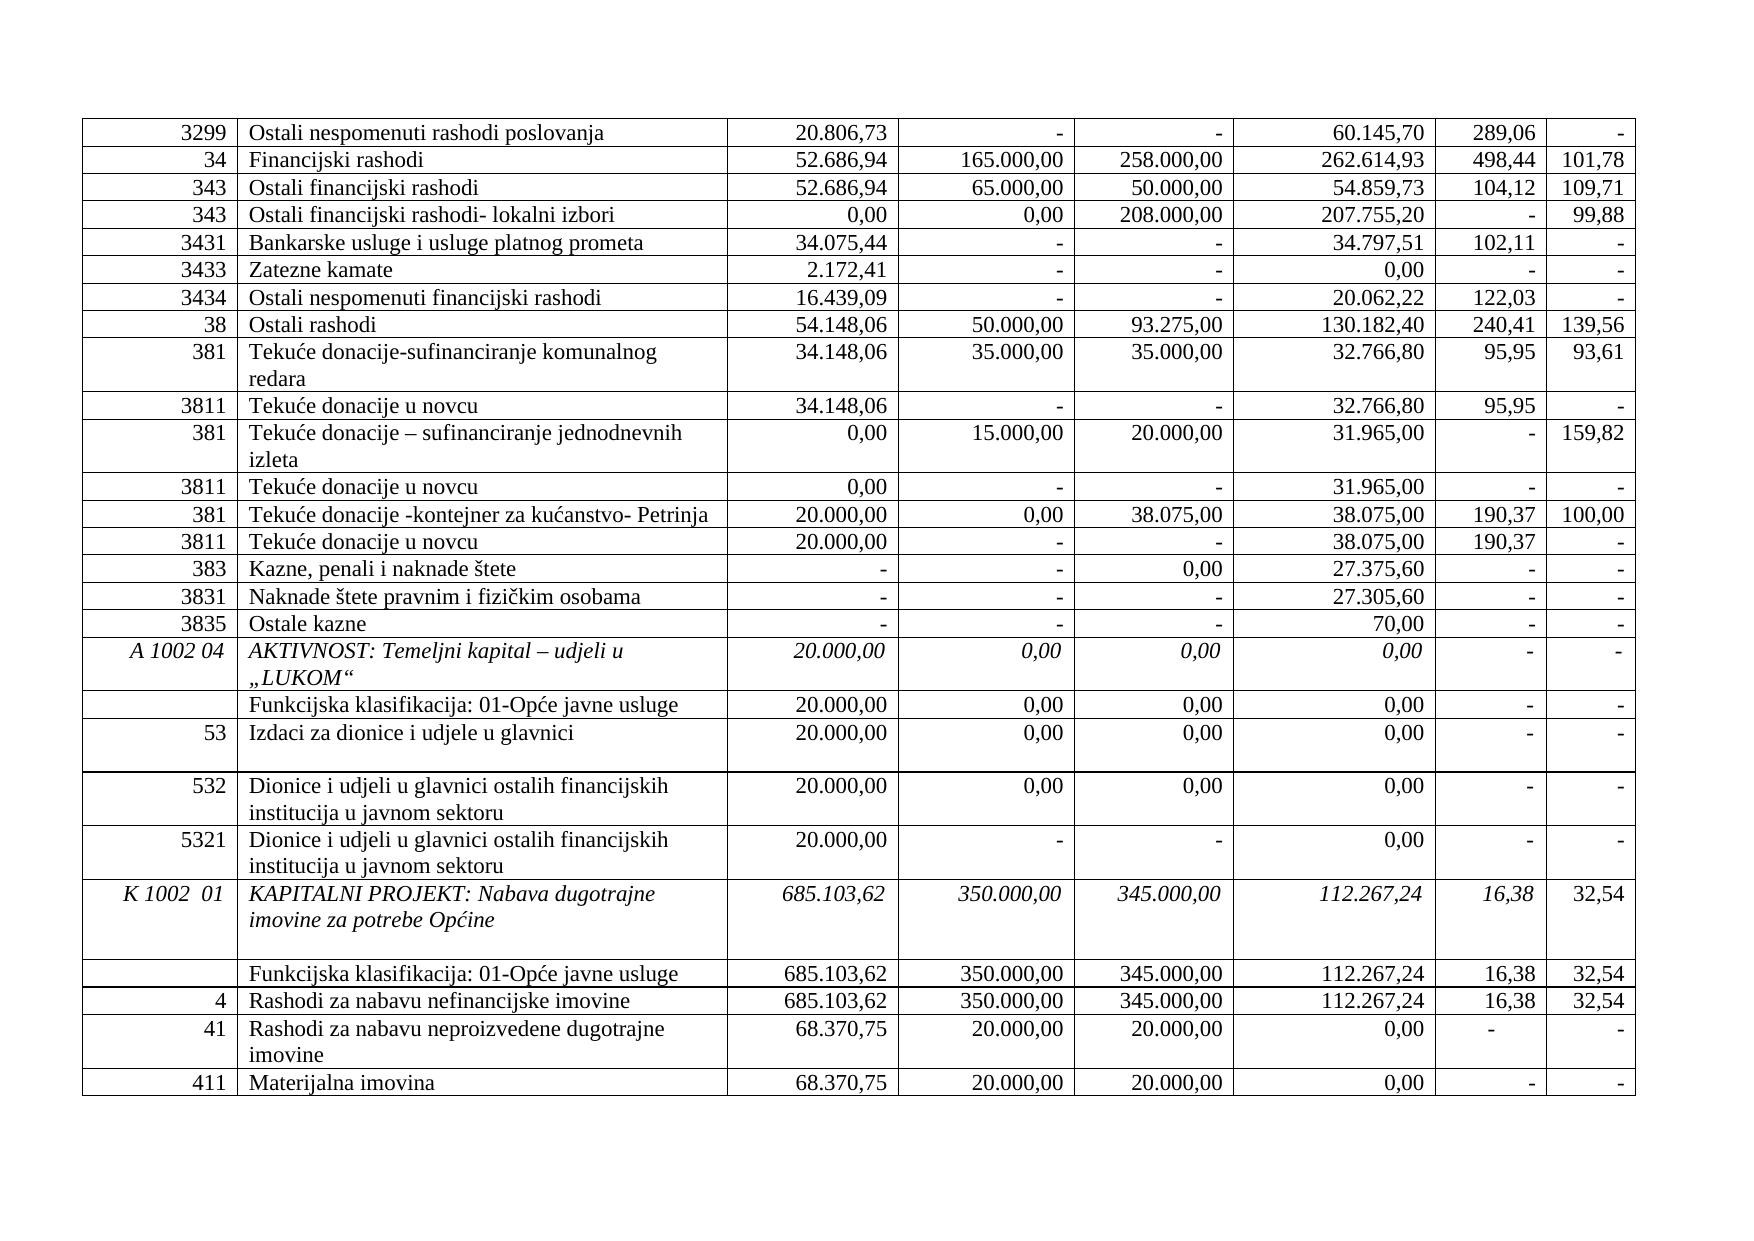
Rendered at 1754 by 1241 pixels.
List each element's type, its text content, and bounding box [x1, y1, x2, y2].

table_cell 345.000,00 [1075, 880, 1233, 959]
table_cell - [1547, 229, 1635, 255]
table_cell 3811 [83, 473, 237, 499]
table_cell - [1547, 638, 1635, 690]
table_cell - [899, 256, 1074, 282]
table_cell 104,12 [1436, 174, 1546, 200]
table_cell 20.000,00 [728, 719, 898, 771]
table_cell - [1075, 583, 1233, 609]
table_cell Rashodi za nabavu nefinancijske imovine [238, 988, 727, 1014]
table_cell - [1436, 719, 1546, 771]
table_cell 34.075,44 [728, 229, 898, 255]
table_cell 0,00 [899, 201, 1074, 228]
table_cell 20.000,00 [728, 638, 898, 690]
table_cell 32.766,80 [1234, 392, 1435, 418]
table_cell 190,37 [1436, 528, 1546, 554]
table_cell - [1436, 826, 1546, 879]
table_cell 122,03 [1436, 284, 1546, 310]
table_cell Dionice i udjeli u glavnici ostalih financijskih institucija u javnom sektoru [238, 826, 727, 879]
table_cell - [1436, 638, 1546, 690]
table_cell 38.075,00 [1075, 501, 1233, 527]
table_cell - [1547, 528, 1635, 554]
table_cell 54.148,06 [728, 311, 898, 337]
table_cell 343 [83, 201, 237, 228]
table_cell 20.000,00 [1075, 420, 1233, 472]
table_cell K 1002 01 [83, 880, 237, 959]
table_cell 93.275,00 [1075, 311, 1233, 337]
table_cell - [1436, 691, 1546, 718]
table_cell Funkcijska klasifikacija: 01-Opće javne usluge [238, 960, 727, 986]
table_cell 0,00 [1234, 691, 1435, 718]
table_cell - [899, 229, 1074, 255]
table_cell 32,54 [1547, 988, 1635, 1014]
table_cell 0,00 [1234, 638, 1435, 690]
table_cell Tekuće donacije-sufinanciranje komunalnog redara [238, 338, 727, 391]
table_cell 190,37 [1436, 501, 1546, 527]
table_cell - [899, 555, 1074, 582]
table_cell - [1547, 473, 1635, 499]
table_cell 95,95 [1436, 392, 1546, 418]
table_cell 5321 [83, 826, 237, 879]
table_cell 95,95 [1436, 338, 1546, 391]
table_cell 3835 [83, 610, 237, 637]
table_cell 3811 [83, 528, 237, 554]
table_cell 165.000,00 [899, 147, 1074, 173]
table_cell 41 [83, 1015, 237, 1068]
table_cell 3433 [83, 256, 237, 282]
table_cell 208.000,00 [1075, 201, 1233, 228]
table_cell 20.000,00 [899, 1069, 1074, 1095]
table_cell 70,00 [1234, 610, 1435, 637]
table_cell - [1436, 583, 1546, 609]
table_cell Tekuće donacije -kontejner za kućanstvo- Petrinja [238, 501, 727, 527]
table_cell - [1075, 473, 1233, 499]
table_cell - [1436, 555, 1546, 582]
table_cell 498,44 [1436, 147, 1546, 173]
table_cell - [1547, 256, 1635, 282]
table_cell 27.375,60 [1234, 555, 1435, 582]
table_cell 0,00 [899, 638, 1074, 690]
table_cell 343 [83, 174, 237, 200]
table_cell Tekuće donacije u novcu [238, 528, 727, 554]
table_cell 130.182,40 [1234, 311, 1435, 337]
table_cell 16,38 [1436, 988, 1546, 1014]
table_cell 31.965,00 [1234, 420, 1435, 472]
table_cell Ostali nespomenuti rashodi poslovanja [238, 119, 727, 146]
table_cell 102,11 [1436, 229, 1546, 255]
table_cell 0,00 [1075, 555, 1233, 582]
table_cell 345.000,00 [1075, 988, 1233, 1014]
table_cell - [1075, 528, 1233, 554]
table_cell 0,00 [728, 420, 898, 472]
table_cell Tekuće donacije u novcu [238, 392, 727, 418]
table_cell Ostali rashodi [238, 311, 727, 337]
table_cell 350.000,00 [899, 988, 1074, 1014]
table_cell 262.614,93 [1234, 147, 1435, 173]
table_cell - [1075, 229, 1233, 255]
table_cell 4 [83, 988, 237, 1014]
table_cell - [1436, 1069, 1546, 1095]
table_cell 258.000,00 [1075, 147, 1233, 173]
table_cell - [1547, 392, 1635, 418]
table_cell - [899, 284, 1074, 310]
table_cell 112.267,24 [1234, 880, 1435, 959]
table_cell 34.148,06 [728, 392, 898, 418]
table_cell 0,00 [728, 473, 898, 499]
table_cell 20.000,00 [1075, 1015, 1233, 1068]
table_cell 16,38 [1436, 960, 1546, 986]
table_cell 685.103,62 [728, 988, 898, 1014]
table_cell - [1075, 119, 1233, 146]
table_cell 0,00 [1234, 773, 1435, 825]
table_cell - [1075, 392, 1233, 418]
table_cell - [1436, 473, 1546, 499]
table_cell 101,78 [1547, 147, 1635, 173]
table_cell [83, 691, 237, 718]
table_cell - [1547, 284, 1635, 310]
table_cell 60.145,70 [1234, 119, 1435, 146]
table_cell 240,41 [1436, 311, 1546, 337]
table_cell 0,00 [1075, 773, 1233, 825]
table_cell Funkcijska klasifikacija: 01-Opće javne usluge [238, 691, 727, 718]
table_cell - [1547, 719, 1635, 771]
table_cell Zatezne kamate [238, 256, 727, 282]
table_cell - [899, 610, 1074, 637]
table_cell 381 [83, 501, 237, 527]
table_cell 3299 [83, 119, 237, 146]
table_cell 685.103,62 [728, 880, 898, 959]
table_cell 381 [83, 338, 237, 391]
table_cell 20.000,00 [728, 501, 898, 527]
table_cell 68.370,75 [728, 1069, 898, 1095]
table_cell 109,71 [1547, 174, 1635, 200]
table_cell 68.370,75 [728, 1015, 898, 1068]
table_cell - [899, 528, 1074, 554]
table_cell Ostali nespomenuti financijski rashodi [238, 284, 727, 310]
table_cell 3431 [83, 229, 237, 255]
table_cell 20.000,00 [728, 528, 898, 554]
table_cell - [728, 610, 898, 637]
table_cell 32.766,80 [1234, 338, 1435, 391]
table_cell 100,00 [1547, 501, 1635, 527]
table_cell - [899, 583, 1074, 609]
table_cell 0,00 [1234, 1015, 1435, 1068]
table_cell 350.000,00 [899, 880, 1074, 959]
table_cell 38 [83, 311, 237, 337]
table_cell Materijalna imovina [238, 1069, 727, 1095]
table_cell 52.686,94 [728, 147, 898, 173]
table_cell - [1436, 773, 1546, 825]
table_cell - [1547, 826, 1635, 879]
table_cell 0,00 [1234, 1069, 1435, 1095]
table_cell - [1547, 1015, 1635, 1068]
table_cell - [1436, 420, 1546, 472]
table_cell 0,00 [899, 773, 1074, 825]
table_cell 93,61 [1547, 338, 1635, 391]
table_cell KAPITALNI PROJEKT: Nabava dugotrajne imovine za potrebe Općine [238, 880, 727, 959]
table_cell Bankarske usluge i usluge platnog prometa [238, 229, 727, 255]
table_cell - [899, 119, 1074, 146]
table_cell 65.000,00 [899, 174, 1074, 200]
table_cell 0,00 [1234, 826, 1435, 879]
table_cell Naknade štete pravnim i fizičkim osobama [238, 583, 727, 609]
table_cell 27.305,60 [1234, 583, 1435, 609]
table_cell - [1547, 610, 1635, 637]
table_cell 38.075,00 [1234, 528, 1435, 554]
table_cell - [1547, 119, 1635, 146]
table_cell 3434 [83, 284, 237, 310]
table_cell 20.000,00 [728, 826, 898, 879]
table_cell 34 [83, 147, 237, 173]
table_cell - [1547, 1069, 1635, 1095]
table_cell 350.000,00 [899, 960, 1074, 986]
table_cell 20.000,00 [728, 691, 898, 718]
table_cell 0,00 [1234, 256, 1435, 282]
table_cell 35.000,00 [899, 338, 1074, 391]
table_cell 0,00 [1075, 719, 1233, 771]
table_cell 15.000,00 [899, 420, 1074, 472]
table_cell 0,00 [1075, 691, 1233, 718]
table_cell 34.148,06 [728, 338, 898, 391]
table_cell Ostali financijski rashodi [238, 174, 727, 200]
table_cell 32,54 [1547, 960, 1635, 986]
table_cell 99,88 [1547, 201, 1635, 228]
table_cell 0,00 [899, 719, 1074, 771]
table_cell 685.103,62 [728, 960, 898, 986]
table_cell - [1436, 256, 1546, 282]
table_cell - [1075, 610, 1233, 637]
table_cell 2.172,41 [728, 256, 898, 282]
table_cell Kazne, penali i naknade štete [238, 555, 727, 582]
table_cell - [899, 392, 1074, 418]
table_cell 3831 [83, 583, 237, 609]
table_cell 345.000,00 [1075, 960, 1233, 986]
table_cell - [1436, 610, 1546, 637]
table_cell 34.797,51 [1234, 229, 1435, 255]
table_cell 16,38 [1436, 880, 1546, 959]
table_cell - [1436, 201, 1546, 228]
table_cell - [1547, 773, 1635, 825]
table_cell A 1002 04 [83, 638, 237, 690]
table_cell Ostali financijski rashodi- lokalni izbori [238, 201, 727, 228]
table_cell - [1547, 555, 1635, 582]
table_cell 112.267,24 [1234, 988, 1435, 1014]
table_cell 532 [83, 773, 237, 825]
table_cell Financijski rashodi [238, 147, 727, 173]
table_cell 207.755,20 [1234, 201, 1435, 228]
table_cell 381 [83, 420, 237, 472]
table_cell - [728, 583, 898, 609]
table_cell 20.062,22 [1234, 284, 1435, 310]
table_cell Tekuće donacije – sufinanciranje jednodnevnih izleta [238, 420, 727, 472]
table_cell Ostale kazne [238, 610, 727, 637]
table_cell 16.439,09 [728, 284, 898, 310]
table_cell 31.965,00 [1234, 473, 1435, 499]
table_cell Rashodi za nabavu neproizvedene dugotrajne imovine [238, 1015, 727, 1068]
table_cell 53 [83, 719, 237, 771]
table_cell Tekuće donacije u novcu [238, 473, 727, 499]
table_cell - [728, 555, 898, 582]
table_cell 112.267,24 [1234, 960, 1435, 986]
table_cell 0,00 [899, 691, 1074, 718]
table_cell 20.000,00 [1075, 1069, 1233, 1095]
table_cell 0,00 [1075, 638, 1233, 690]
table_cell 38.075,00 [1234, 501, 1435, 527]
table_cell 3811 [83, 392, 237, 418]
table_cell Izdaci za dionice i udjele u glavnici [238, 719, 727, 771]
table_cell 50.000,00 [1075, 174, 1233, 200]
table_cell 383 [83, 555, 237, 582]
table_cell 54.859,73 [1234, 174, 1435, 200]
table_cell 20.806,73 [728, 119, 898, 146]
table_cell - [899, 826, 1074, 879]
table_cell 0,00 [899, 501, 1074, 527]
table_cell 0,00 [1234, 719, 1435, 771]
table_cell 289,06 [1436, 119, 1546, 146]
table_cell 411 [83, 1069, 237, 1095]
table_cell 50.000,00 [899, 311, 1074, 337]
table_cell AKTIVNOST: Temeljni kapital – udjeli u „LUKOM“ [238, 638, 727, 690]
table_cell 35.000,00 [1075, 338, 1233, 391]
table_cell - [1075, 826, 1233, 879]
table_cell 0,00 [728, 201, 898, 228]
table_cell - [1075, 256, 1233, 282]
table_cell - [899, 473, 1074, 499]
table_cell - [1547, 691, 1635, 718]
table_cell [83, 960, 237, 986]
table_cell 52.686,94 [728, 174, 898, 200]
table_cell - [1547, 583, 1635, 609]
table_cell Dionice i udjeli u glavnici ostalih financijskih institucija u javnom sektoru [238, 773, 727, 825]
table_cell 20.000,00 [728, 773, 898, 825]
table_cell - [1436, 1015, 1546, 1068]
table_cell 139,56 [1547, 311, 1635, 337]
table_cell - [1075, 284, 1233, 310]
table_cell 20.000,00 [899, 1015, 1074, 1068]
table_cell 32,54 [1547, 880, 1635, 959]
table_cell 159,82 [1547, 420, 1635, 472]
